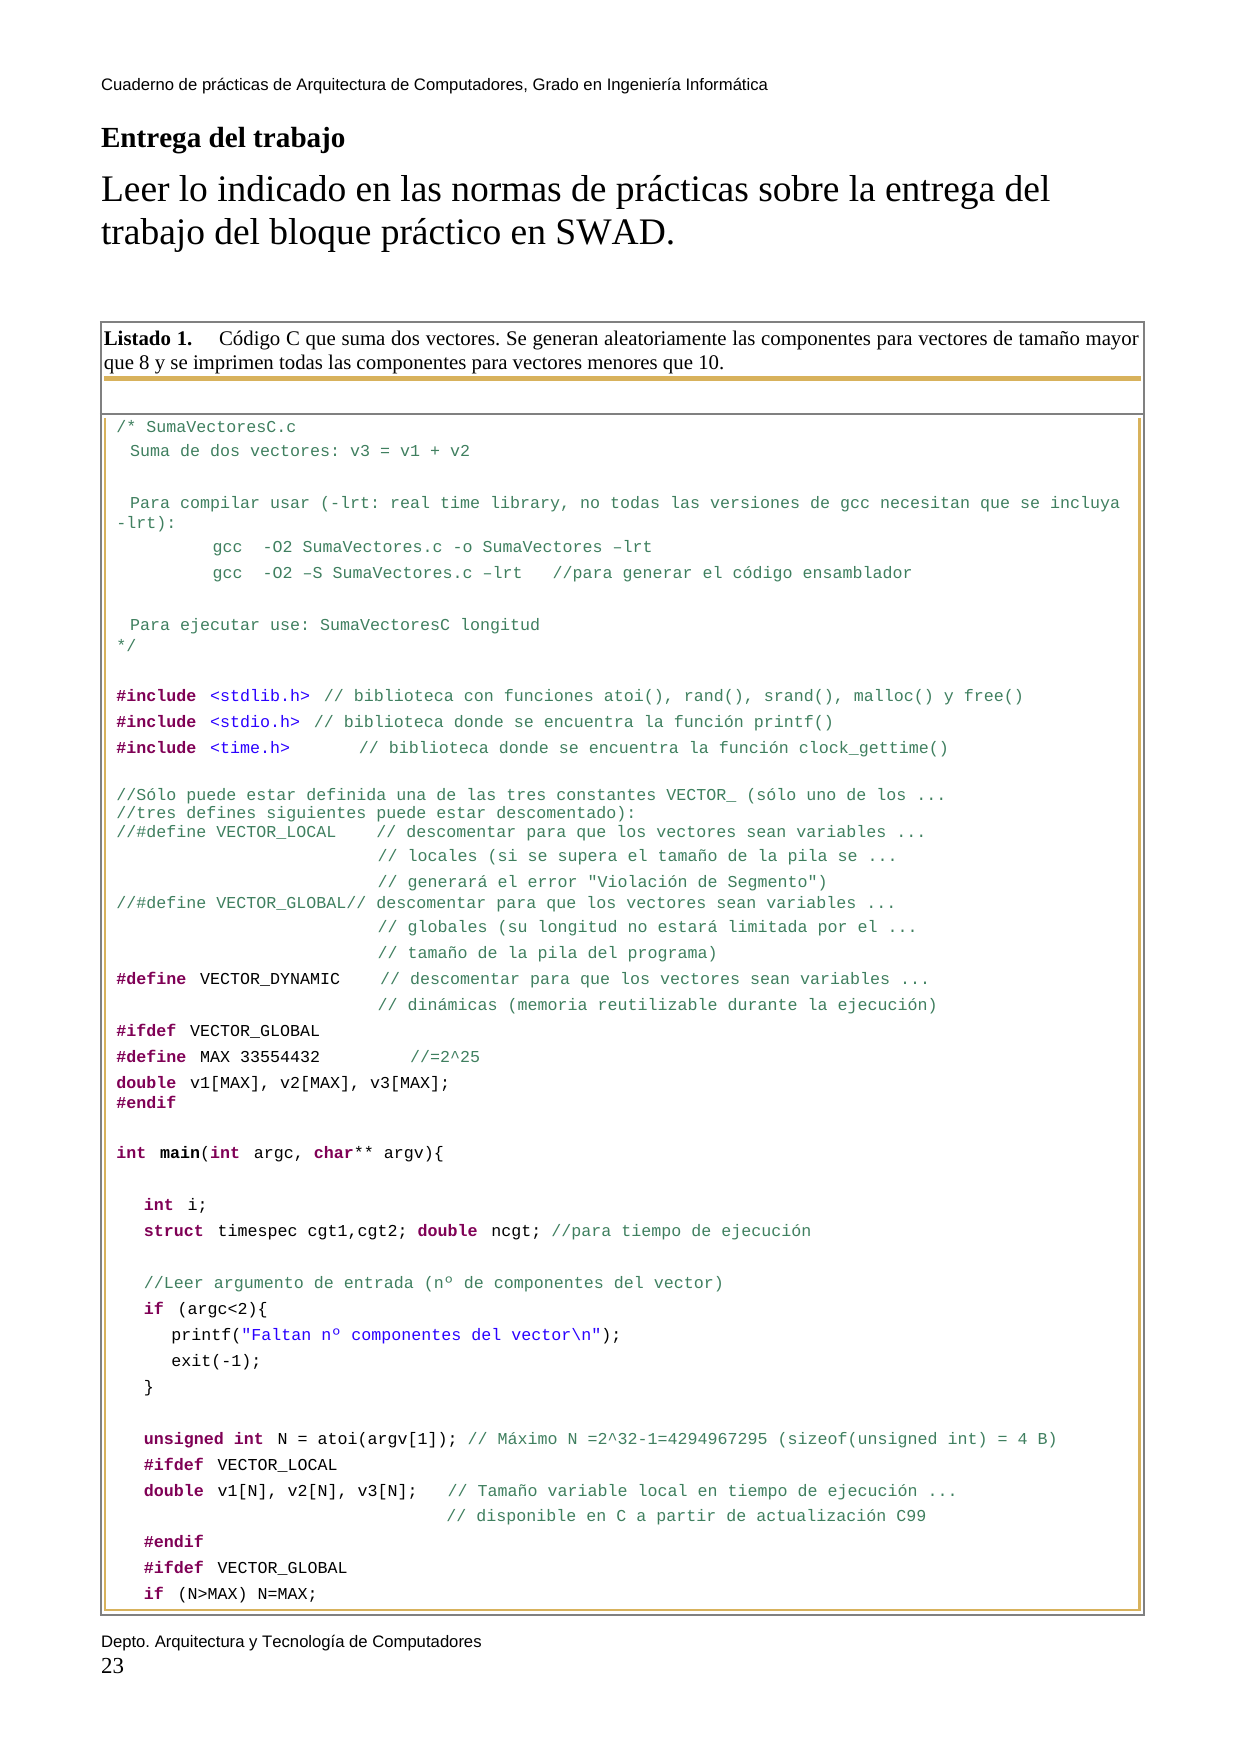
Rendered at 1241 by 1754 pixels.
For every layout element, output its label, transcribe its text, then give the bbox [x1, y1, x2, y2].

table_header Listado 1. Código C que suma dos vectores. Se generan aleatoriamente las componentes para vectores de tamaño mayor que 8 y se imprimen todas las componentes para vectores menores que 10. [102, 323, 1143, 413]
table_cell /* SumaVectoresC.c Suma de dos vectores: v3 = v1 + v2 Para compilar usar (-lrt: real time library, no todas las versiones de gcc necesitan que se incluya -lrt): gcc -O2 SumaVectores.c -o SumaVectores –lrt gcc -O2 –S SumaVectores.c –lrt //para generar el código ensamblador Para ejecutar use: SumaVectoresC longitud */ #include <stdlib.h> // biblioteca con funciones atoi(), rand(), srand(), malloc() y free() #include <stdio.h> // biblioteca donde se encuentra la función printf() #include <time.h> // biblioteca donde se encuentra la función clock_gettime() //Sólo puede estar definida una de las tres constantes VECTOR_ (sólo uno de los ... //tres defines siguientes puede estar descomentado): //#define VECTOR_LOCAL // descomentar para que los vectores sean variables ... // locales (si se supera el tamaño de la pila se ... // generará el error "Violación de Segmento") //#define VECTOR_GLOBAL// descomentar para que los vectores sean variables ... // globales (su longitud no estará limitada por el ... // tamaño de la pila del programa) #define VECTOR_DYNAMIC // descomentar para que los vectores sean variables ... // dinámicas (memoria reutilizable durante la ejecución) #ifdef VECTOR_GLOBAL #define MAX 33554432 //=2^25 double v1[MAX], v2[MAX], v3[MAX]; #endif int main(int argc, char** argv){ int i; struct timespec cgt1,cgt2; double ncgt; //para tiempo de ejecución //Leer argumento de entrada (nº de componentes del vector) if (argc<2){ printf("Faltan nº componentes del vector\n"); exit(-1); } unsigned int N = atoi(argv[1]); // Máximo N =2^32-1=4294967295 (sizeof(unsigned int) = 4 B) #ifdef VECTOR_LOCAL double v1[N], v2[N], v3[N]; // Tamaño variable local en tiempo de ejecución ... // disponible en C a partir de actualización C99 #endif #ifdef VECTOR_GLOBAL if (N>MAX) N=MAX; [102, 415, 1143, 1614]
text Leer lo indicado en las normas de prácticas sobre la entrega del trabajo del bloque práctico en SWAD. [101, 167, 1143, 253]
subtitle Entrega del trabajo [101, 121, 1143, 154]
